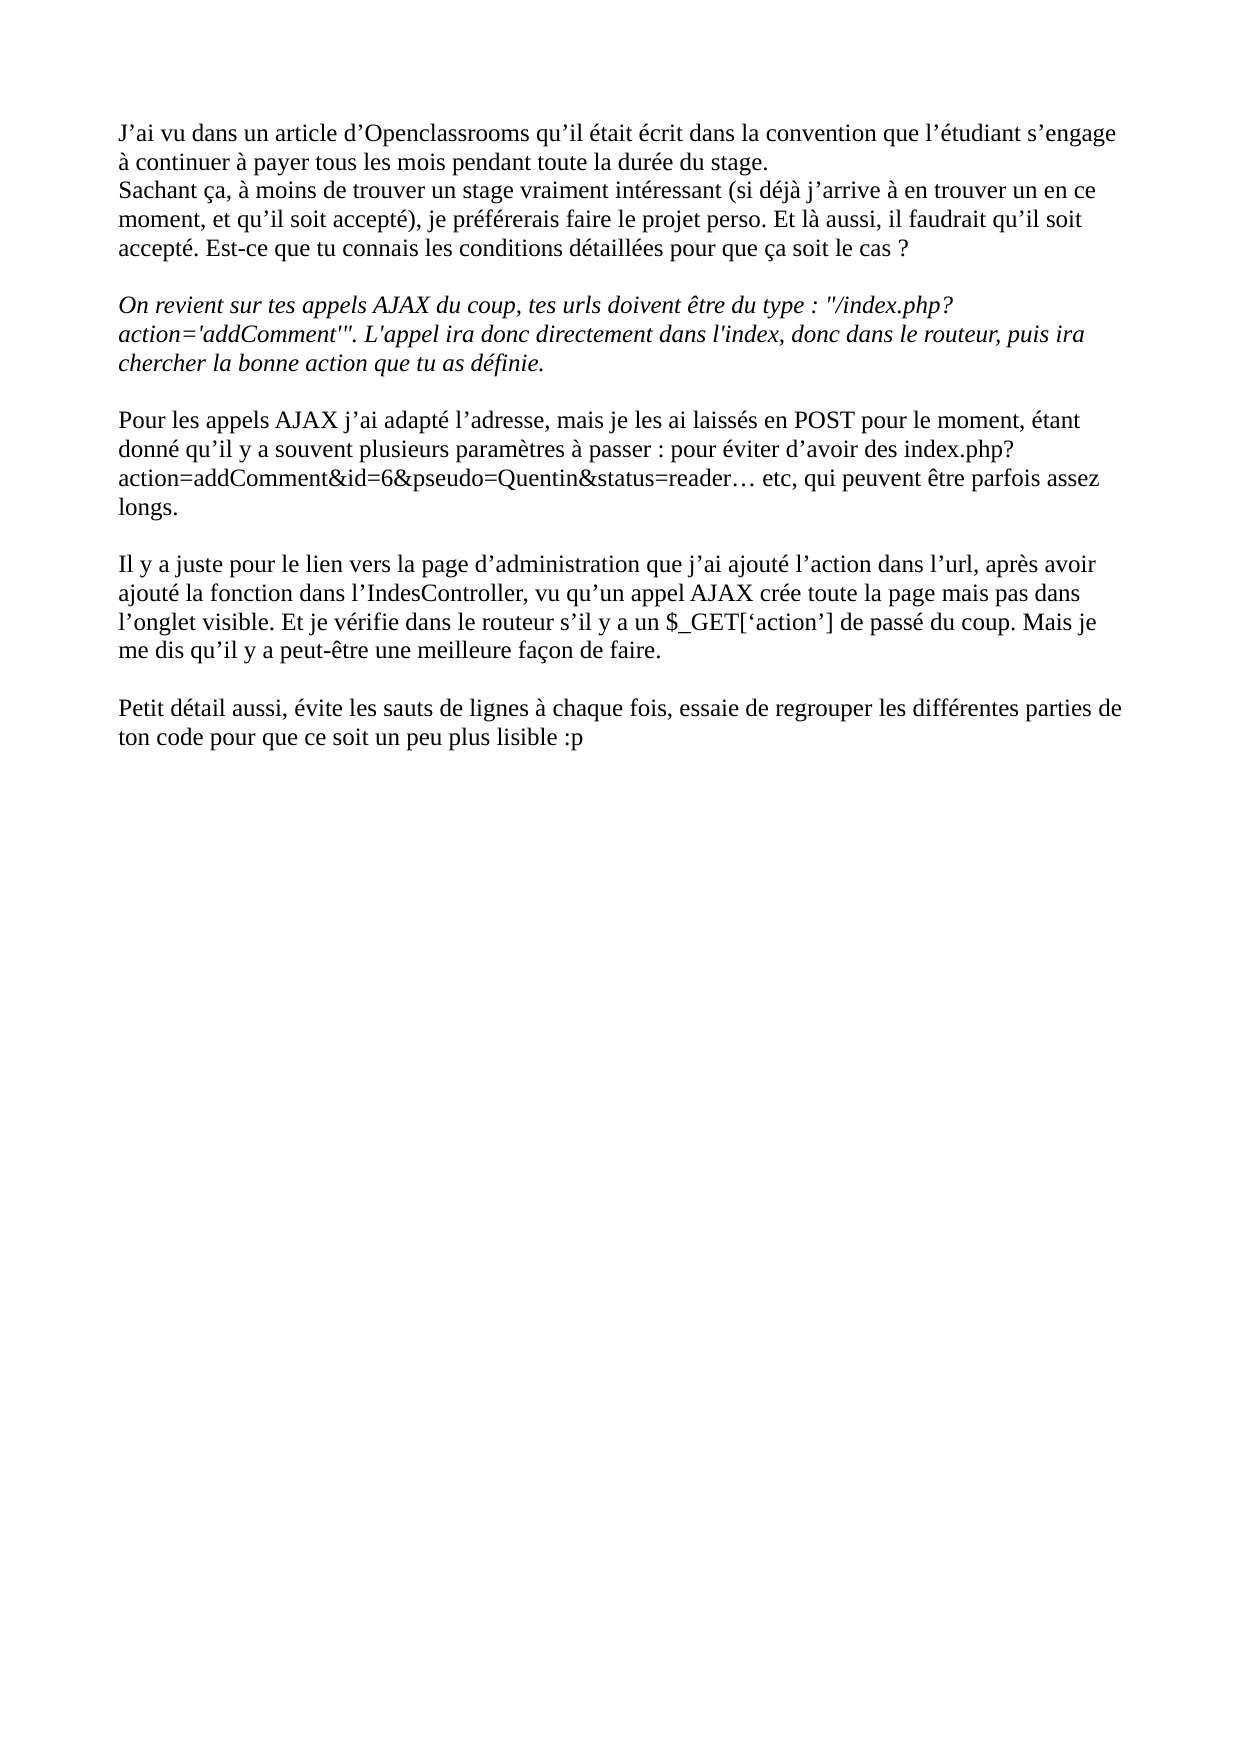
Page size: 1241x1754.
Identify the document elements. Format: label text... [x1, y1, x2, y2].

text J’ai vu dans un article d’Openclassrooms qu’il était écrit dans la convention que l’étudiant s’engage à continuer à payer tous les mois pendant toute la durée du stage. Sachant ça, à moins de trouver un stage vraiment intéressant (si déjà j’arrive à en trouver un en ce moment, et qu’il soit accepté), je préférerais faire le projet perso. Et là aussi, il faudrait qu’il soit accepté. Est-ce que tu connais les conditions détaillées pour que ça soit le cas ? [118, 118, 1122, 262]
text Petit détail aussi, évite les sauts de lignes à chaque fois, essaie de regrouper les différentes parties de ton code pour que ce soit un peu plus lisible :p [118, 693, 1122, 751]
text On revient sur tes appels AJAX du coup, tes urls doivent être du type : "/index.php?action='addComment'". L'appel ira donc directement dans l'index, donc dans le routeur, puis ira chercher la bonne action que tu as définie. [118, 291, 1122, 377]
text Il y a juste pour le lien vers la page d’administration que j’ai ajouté l’action dans l’url, après avoir ajouté la fonction dans l’IndesController, vu qu’un appel AJAX crée toute la page mais pas dans l’onglet visible. Et je vérifie dans le routeur s’il y a un $_GET[‘action’] de passé du coup. Mais je me dis qu’il y a peut-être une meilleure façon de faire. [118, 549, 1122, 664]
text Pour les appels AJAX j’ai adapté l’adresse, mais je les ai laissés en POST pour le moment, étant donné qu’il y a souvent plusieurs paramètres à passer : pour éviter d’avoir des index.php?action=addComment&id=6&pseudo=Quentin&status=reader… etc, qui peuvent être parfois assez longs. [118, 406, 1122, 521]
